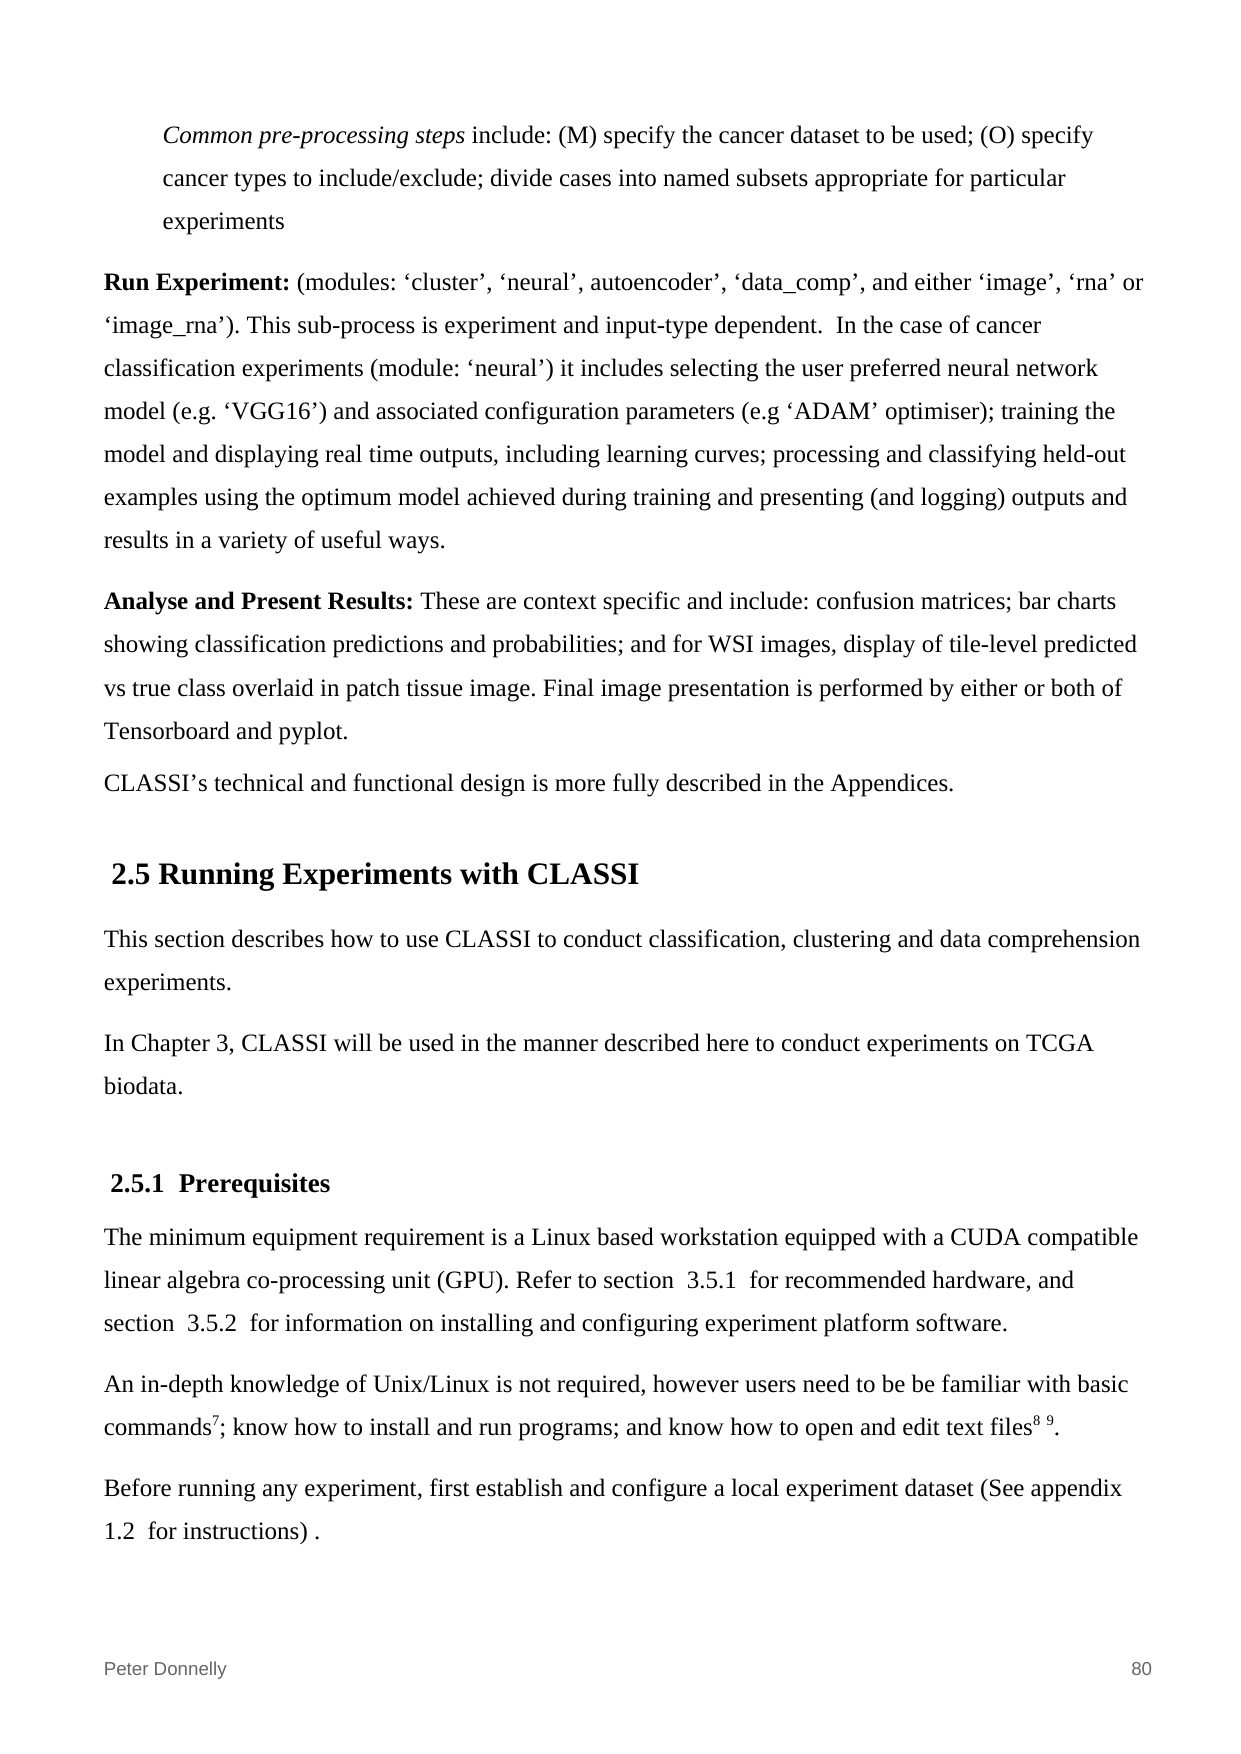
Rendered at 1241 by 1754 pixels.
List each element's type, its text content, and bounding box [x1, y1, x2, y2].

text This section describes how to use CLASSI to conduct classification, clustering and data comprehension experiments. [103, 924, 1146, 996]
text Before running any experiment, first establish and configure a local experiment dataset (See appendix 1.2 for instructions) . [103, 1473, 1146, 1545]
text Analyse and Present Results: These are context specific and include: confusion matrices; bar charts showing classification predictions and probabilities; and for WSI images, display of tile-level predicted vs true class overlaid in patch tissue image. Final image presentation is performed by either or both of Tensorboard and pyplot. [103, 586, 1146, 744]
text CLASSI’s technical and functional design is more fully described in the Appendices. [103, 768, 1146, 797]
text An in-depth knowledge of Unix/Linux is not required, however users need to be be familiar with basic commands; know how to install and run programs; and know how to open and edit text files . [103, 1369, 1146, 1441]
text Run Experiment: (modules: ‘cluster’, ‘neural’, autoencoder’, ‘data_comp’, and either ‘image’, ‘rna’ or ‘image_rna’). This sub-process is experiment and input-type dependent. In the case of cancer classification experiments (module: ‘neural’) it includes selecting the user preferred neural network model (e.g. ‘VGG16’) and associated configuration parameters (e.g ‘ADAM’ optimiser); training the model and displaying real time outputs, including learning curves; processing and classifying held-out examples using the optimum model achieved during training and presenting (and logging) outputs and results in a variety of useful ways. [103, 267, 1146, 554]
text The minimum equipment requirement is a Linux based workstation equipped with a CUDA compatible linear algebra co-processing unit (GPU). Refer to section 3.5.1 for recommended hardware, and section 3.5.2 for information on installing and configuring experiment platform software. [103, 1222, 1146, 1337]
subtitle Prerequisites [103, 1167, 1146, 1198]
subtitle Running Experiments with CLASSI [103, 855, 1146, 891]
text In Chapter 3, CLASSI will be used in the manner described here to conduct experiments on TCGA biodata. [103, 1028, 1146, 1099]
text Common pre-processing steps include: (M) specify the cancer dataset to be used; (O) specify cancer types to include/exclude; divide cases into named subsets appropriate for particular experiments [162, 120, 1146, 235]
